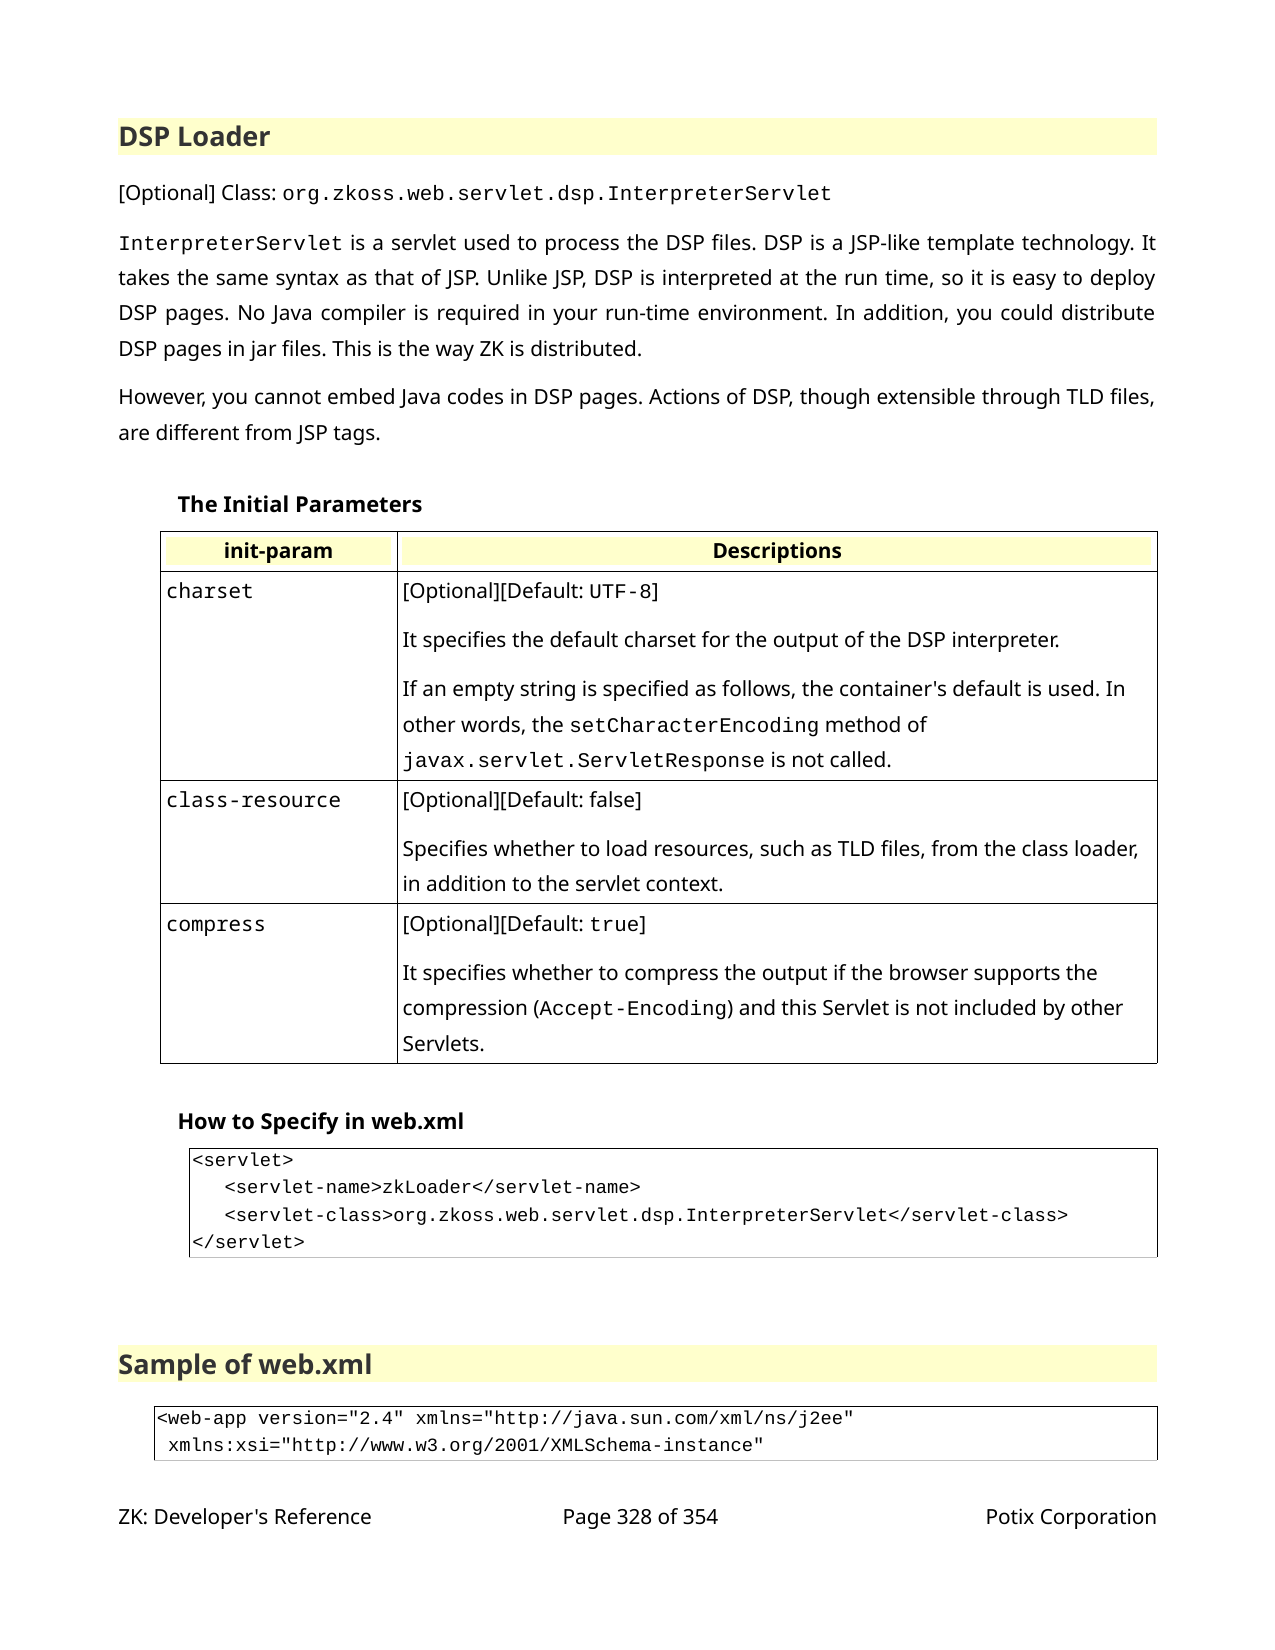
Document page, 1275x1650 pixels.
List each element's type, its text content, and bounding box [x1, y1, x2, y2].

text </servlet> [190, 1229, 1157, 1257]
text <servlet-class>org.zkoss.web.servlet.dsp.InterpreterServlet</servlet-class> [190, 1202, 1157, 1227]
table_cell class-resource [161, 781, 397, 903]
table_cell [Optional][Default: false] Specifies whether to load resources, such as TLD files, from the class loader, in addition to the servlet context. [398, 781, 1157, 903]
table_cell charset [161, 572, 397, 779]
text xmlns:xsi="http://www.w3.org/2001/XMLSchema-instance" [155, 1433, 1157, 1460]
text <servlet> [190, 1149, 1157, 1172]
text <web-app version="2.4" xmlns="http://java.sun.com/xml/ns/j2ee" [155, 1407, 1157, 1430]
subtitle DSP Loader [118, 118, 1157, 155]
table_header Descriptions [398, 532, 1157, 571]
subtitle How to Specify in web.xml [177, 1106, 1157, 1136]
text [Optional] Class: org.zkoss.web.servlet.dsp.InterpreterServlet [118, 178, 1157, 207]
table_cell [Optional][Default: UTF-8] It specifies the default charset for the output of the DSP interpreter. If an empty string is specified as follows, the container's default is used. In other words, the setCharacterEncoding method of javax.servlet.ServletResponse is not called. [398, 572, 1157, 779]
table_cell [Optional][Default: true] It specifies whether to compress the output if the browser supports the compression (Accept-Encoding) and this Servlet is not included by other Servlets. [398, 904, 1157, 1063]
text InterpreterServlet is a servlet used to process the DSP files. DSP is a JSP-like template technology. It takes the same syntax as that of JSP. Unlike JSP, DSP is interpreted at the run time, so it is easy to deploy DSP pages. No Java compiler is required in your run-time environment. In addition, you could distribute DSP pages in jar files. This is the way ZK is distributed. [118, 228, 1157, 362]
text However, you cannot embed Java codes in DSP pages. Actions of DSP, though extensible through TLD files, are different from JSP tags. [118, 382, 1157, 446]
table_cell compress [161, 904, 397, 1063]
table_header init-param [161, 532, 397, 571]
subtitle The Initial Parameters [177, 488, 1157, 518]
text <servlet-name>zkLoader</servlet-name> [190, 1175, 1157, 1199]
subtitle Sample of web.xml [118, 1345, 1157, 1382]
